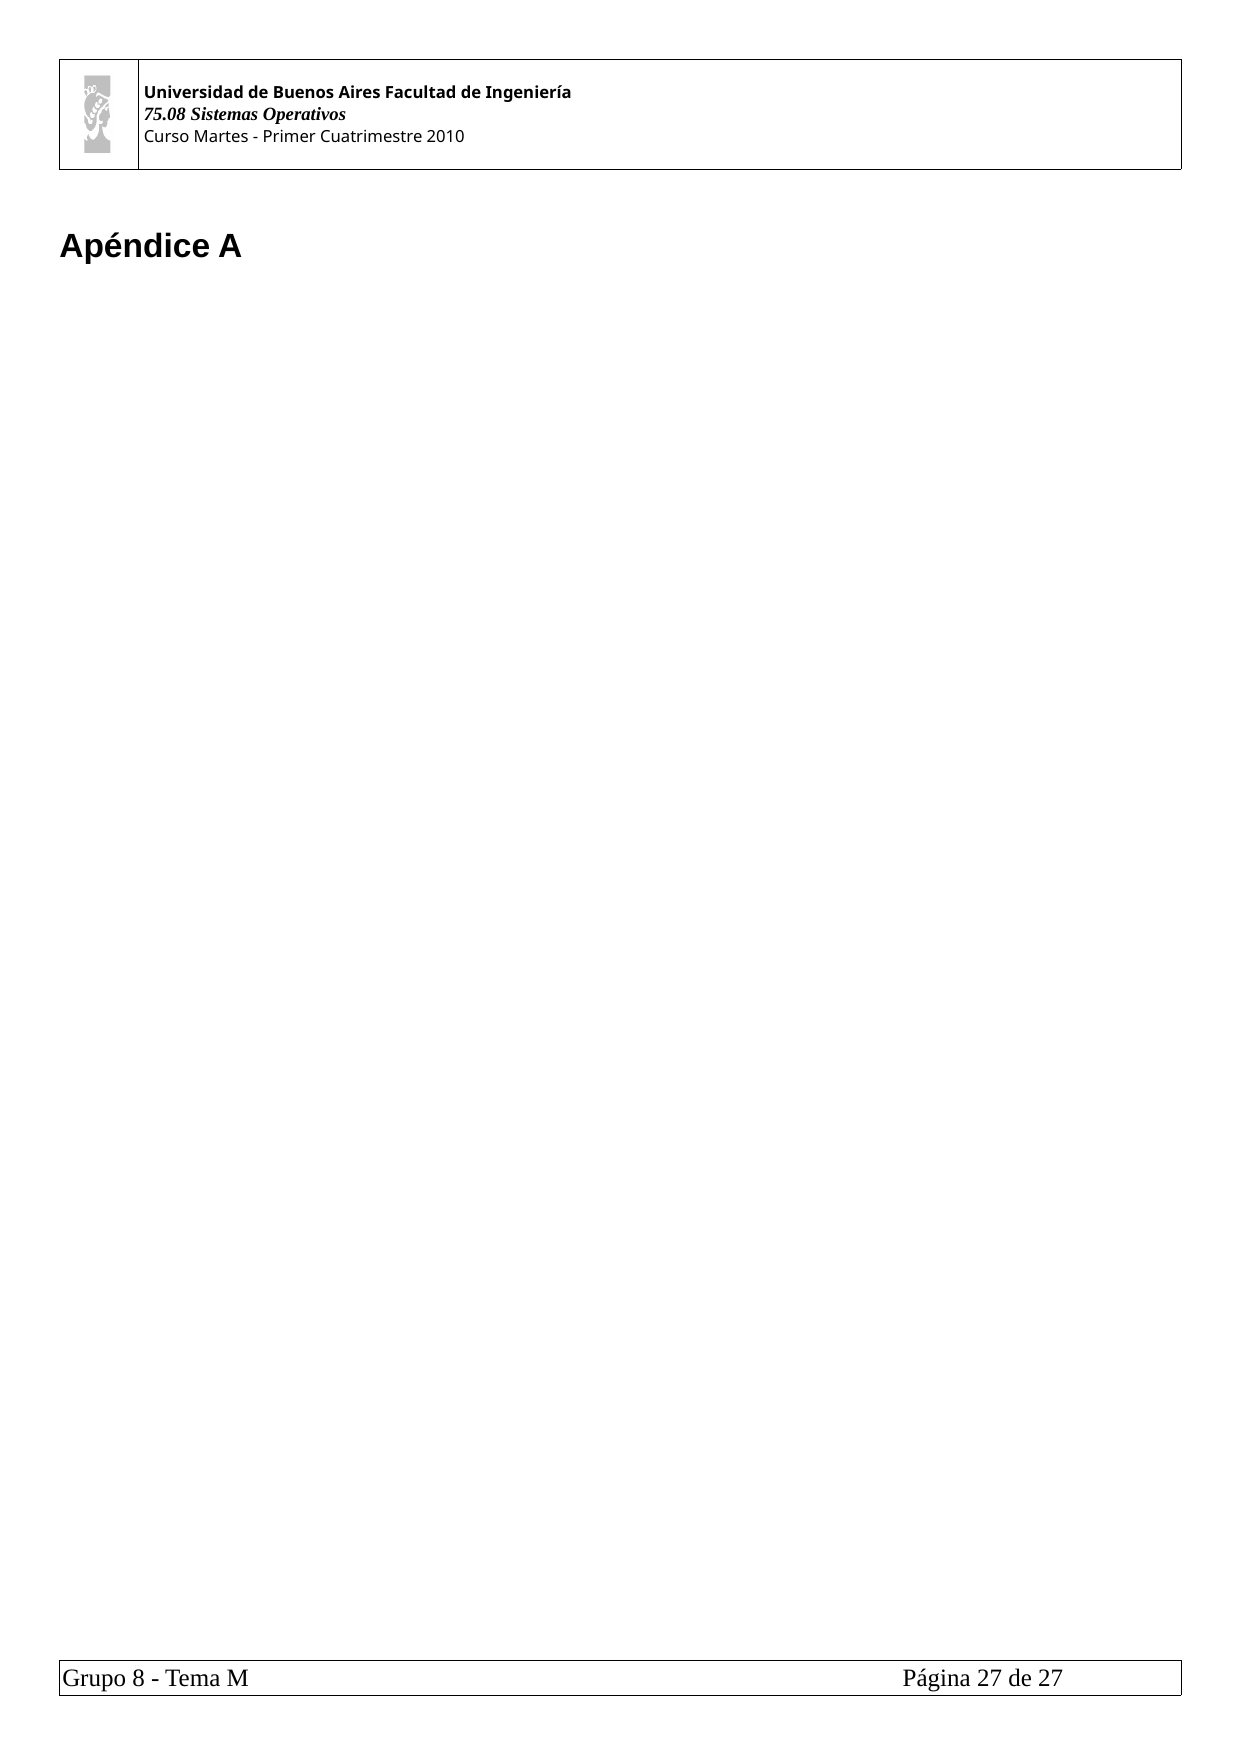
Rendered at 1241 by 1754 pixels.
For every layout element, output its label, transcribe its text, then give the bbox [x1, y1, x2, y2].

picture [83, 73, 114, 155]
subtitle Apéndice A [59, 226, 1181, 265]
